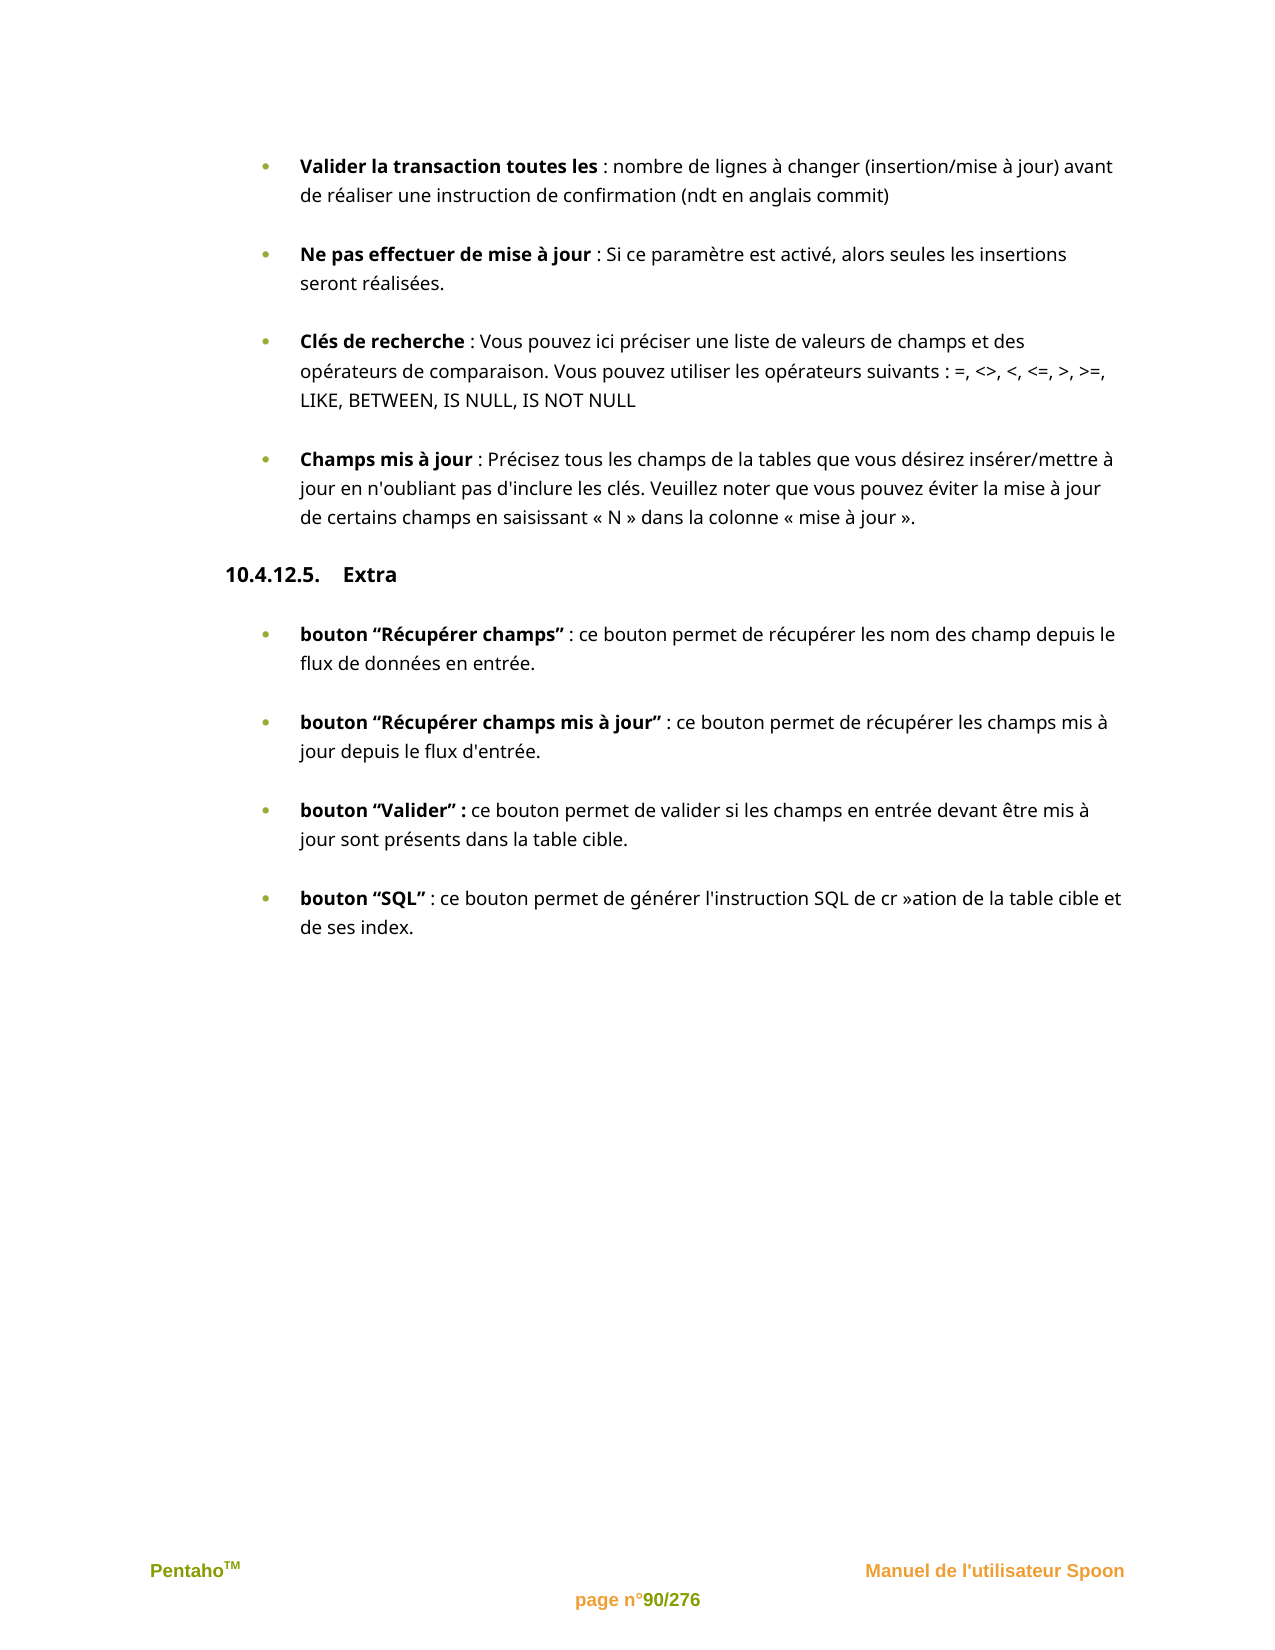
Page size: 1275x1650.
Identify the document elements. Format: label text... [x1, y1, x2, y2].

list Champs mis à jour : Précisez tous les champs de la tables que vous désirez insérer/mettre à jour en n'oubliant pas d'inclure les clés. Veuillez noter que vous pouvez éviter la mise à jour de certains champs en saisissant « N » dans la colonne « mise à jour ». [262, 443, 1125, 530]
list bouton “SQL” : ce bouton permet de générer l'instruction SQL de cr »ation de la table cible et de ses index. [262, 882, 1125, 940]
list bouton “Valider” : ce bouton permet de valider si les champs en entrée devant être mis à jour sont présents dans la table cible. [262, 794, 1125, 852]
list Ne pas effectuer de mise à jour : Si ce paramètre est activé, alors seules les insertions seront réalisées. [262, 238, 1125, 296]
list Valider la transaction toutes les : nombre de lignes à changer (insertion/mise à jour) avant de réaliser une instruction de confirmation (ndt en anglais commit) [262, 150, 1125, 208]
list Clés de recherche : Vous pouvez ici préciser une liste de valeurs de champs et des opérateurs de comparaison. Vous pouvez utiliser les opérateurs suivants : =, <>, <, <=, >, >=, LIKE, BETWEEN, IS NULL, IS NOT NULL [262, 326, 1125, 413]
list bouton “Récupérer champs mis à jour” : ce bouton permet de récupérer les champs mis à jour depuis le flux d'entrée. [262, 706, 1125, 764]
subtitle Extra [225, 559, 1125, 589]
list bouton “Récupérer champs” : ce bouton permet de récupérer les nom des champ depuis le flux de données en entrée. [262, 618, 1125, 677]
